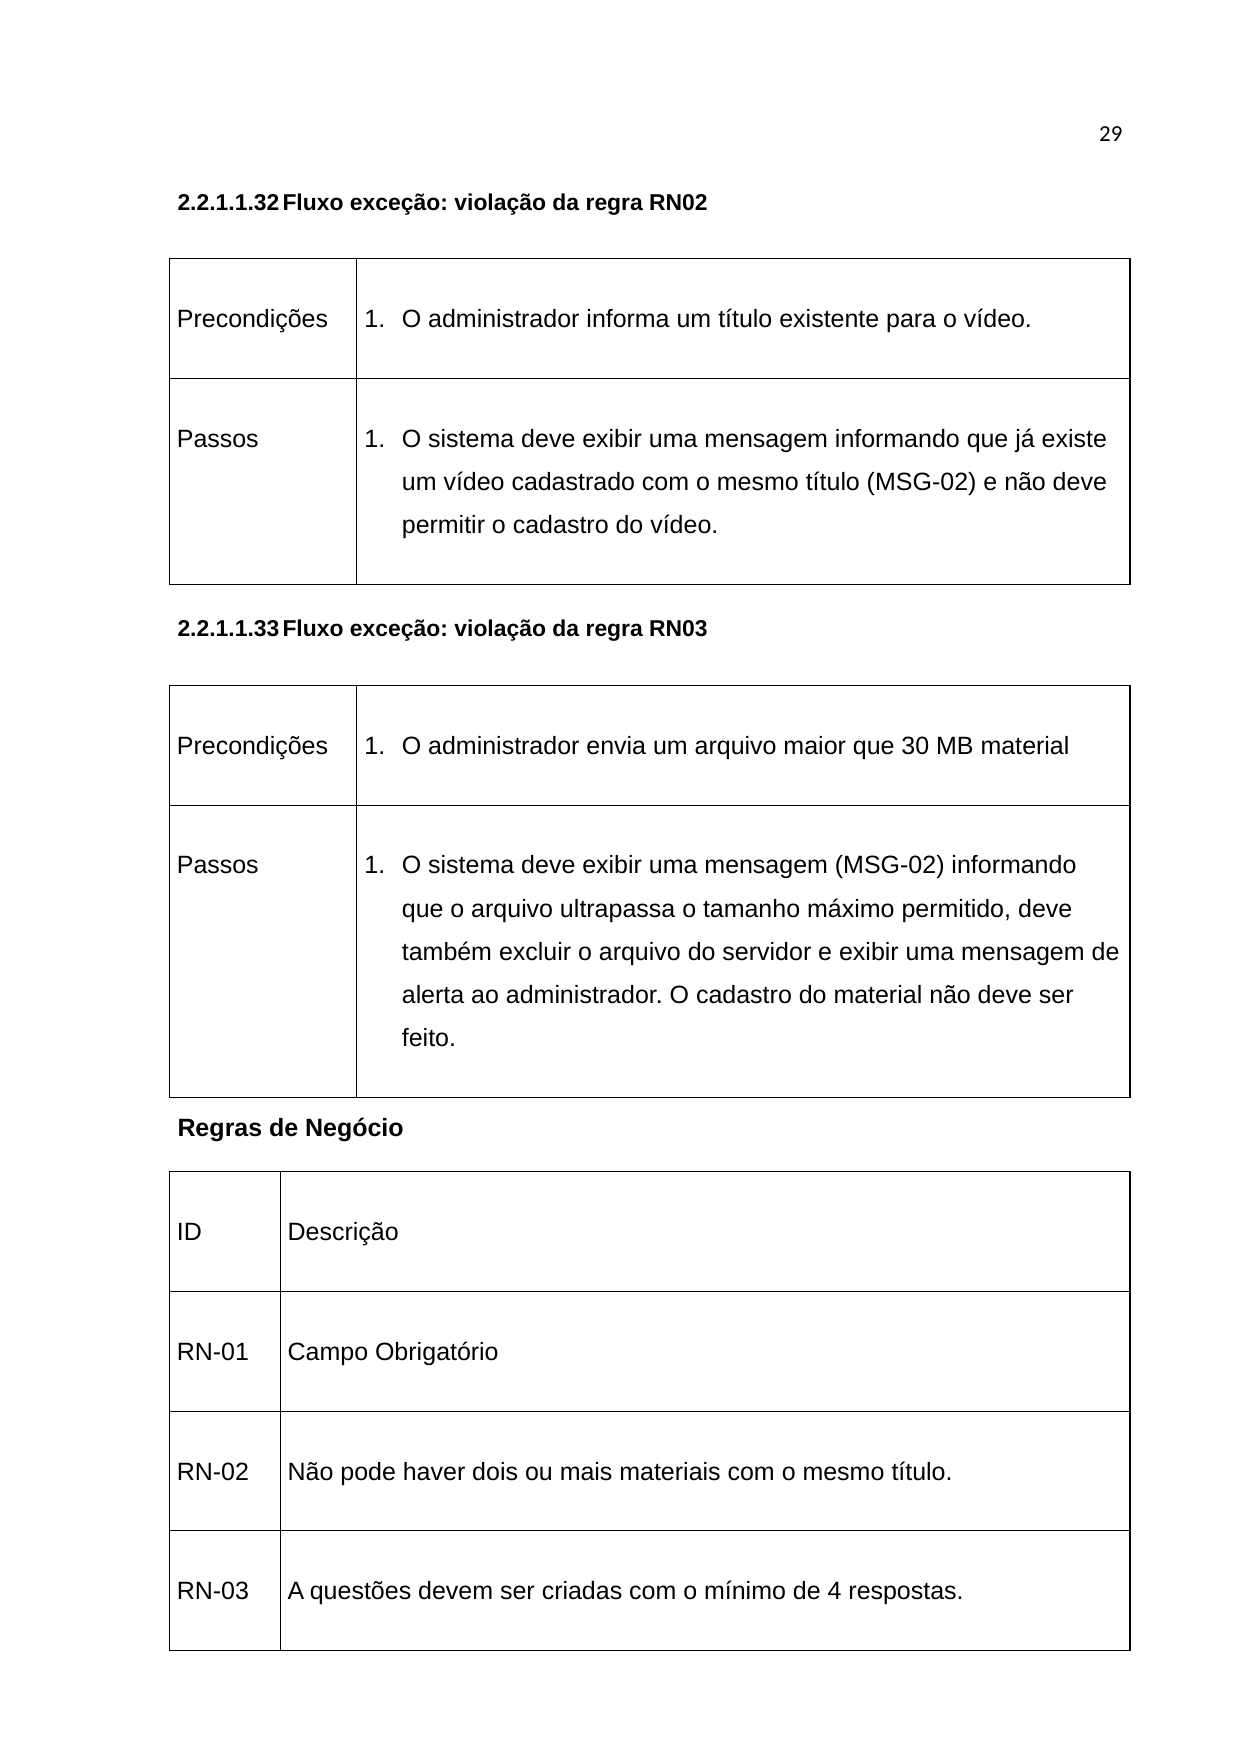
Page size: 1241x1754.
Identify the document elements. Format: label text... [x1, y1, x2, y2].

table_header Precondições [170, 259, 356, 378]
table_header O administrador envia um arquivo maior que 30 MB material [357, 686, 1129, 804]
table_header Precondições [170, 686, 356, 804]
table_cell Passos [170, 806, 356, 1097]
table_cell RN-01 [170, 1292, 280, 1411]
table_cell RN-02 [170, 1412, 280, 1530]
subtitle Regras de Negócio [177, 1113, 1122, 1142]
table_cell Passos [170, 379, 356, 584]
table_cell O sistema deve exibir uma mensagem (MSG-02) informando que o arquivo ultrapassa o tamanho máximo permitido, deve também excluir o arquivo do servidor e exibir uma mensagem de alerta ao administrador. O cadastro do material não deve ser feito. [357, 806, 1129, 1097]
table_cell Não pode haver dois ou mais materiais com o mesmo título. [281, 1412, 1129, 1530]
table_cell Campo Obrigatório [281, 1292, 1129, 1411]
table_cell RN-03 [170, 1531, 280, 1650]
table_cell A questões devem ser criadas com o mínimo de 4 respostas. [281, 1531, 1129, 1650]
table_header ID [170, 1172, 280, 1291]
subtitle Fluxo exceção: violação da regra RN02 [177, 189, 1122, 215]
table_cell O sistema deve exibir uma mensagem informando que já existe um vídeo cadastrado com o mesmo título (MSG-02) e não deve permitir o cadastro do vídeo. [357, 379, 1129, 584]
table_header Descrição [281, 1172, 1129, 1291]
subtitle Fluxo exceção: violação da regra RN03 [177, 615, 1122, 642]
table_header O administrador informa um título existente para o vídeo. [357, 259, 1129, 378]
